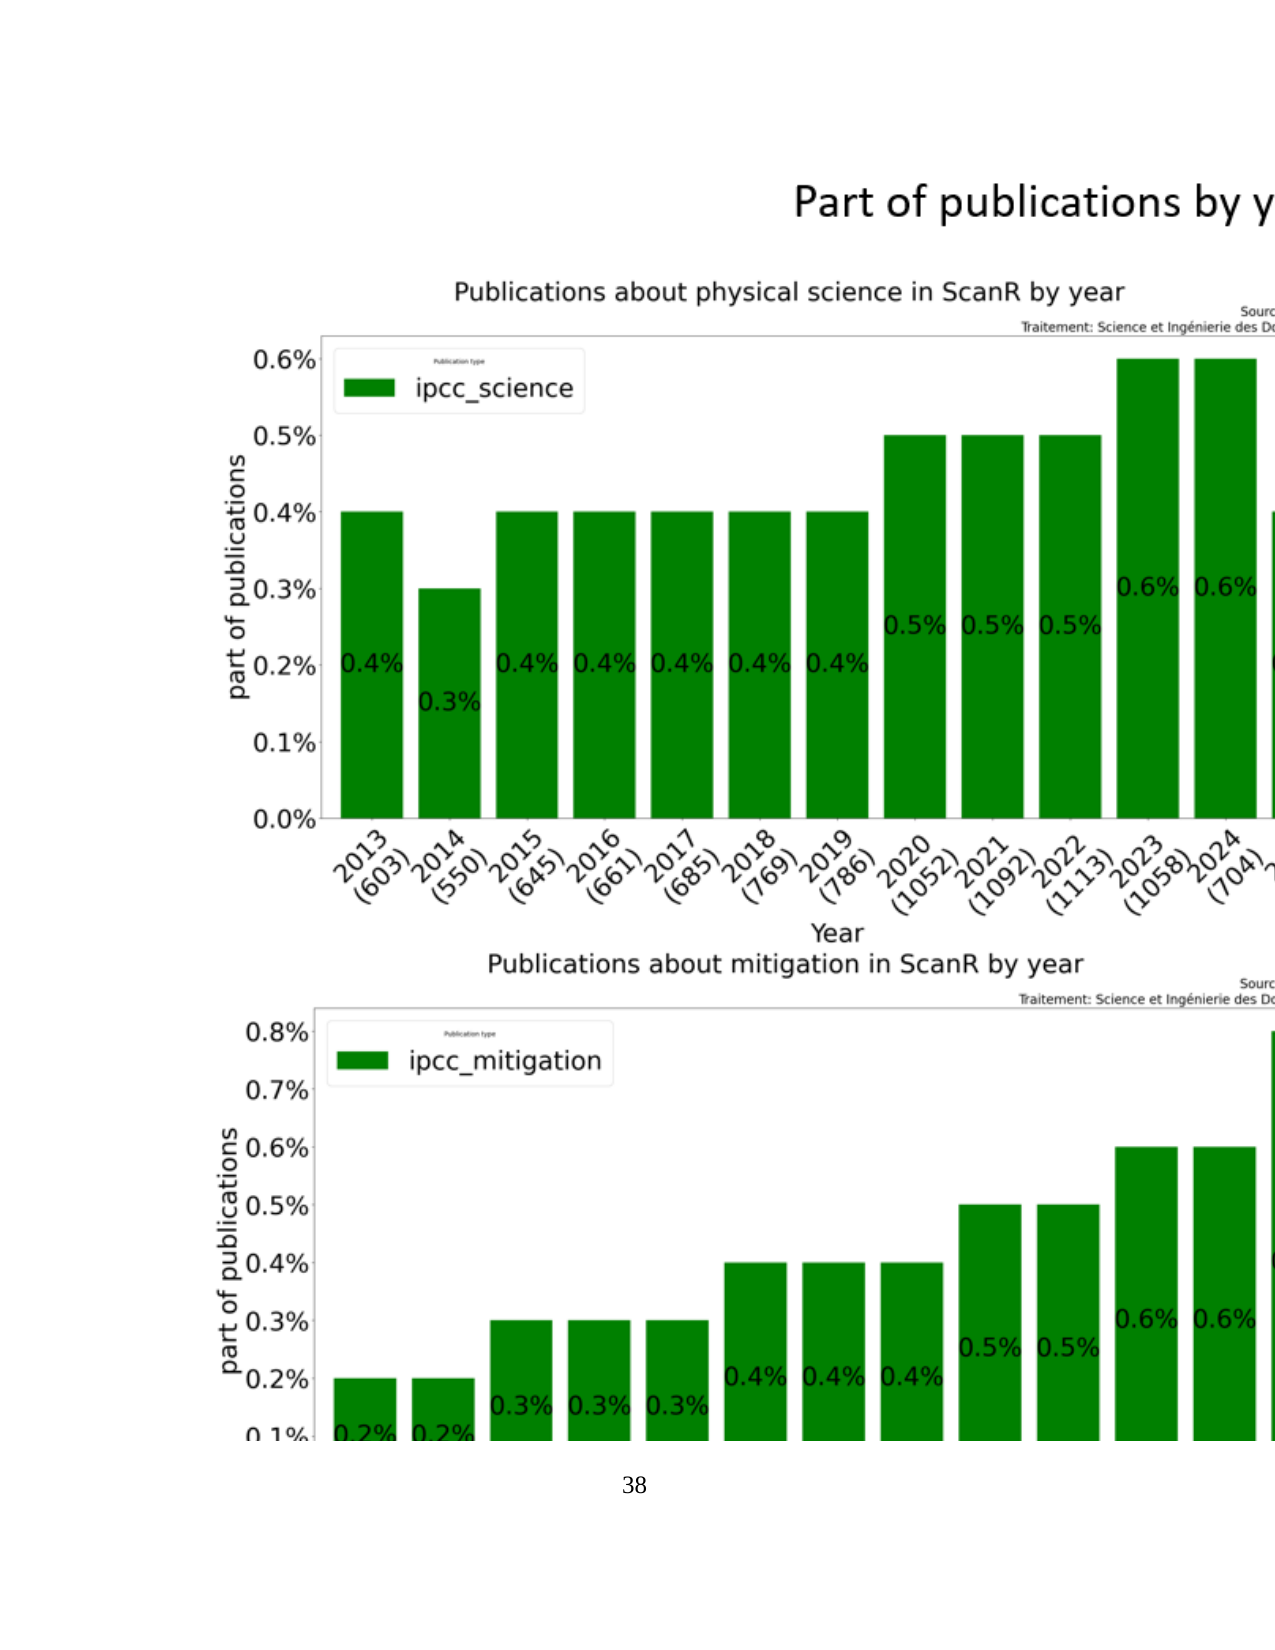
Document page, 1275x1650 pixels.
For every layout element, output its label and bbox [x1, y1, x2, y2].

picture [150, 150, 1275, 1441]
